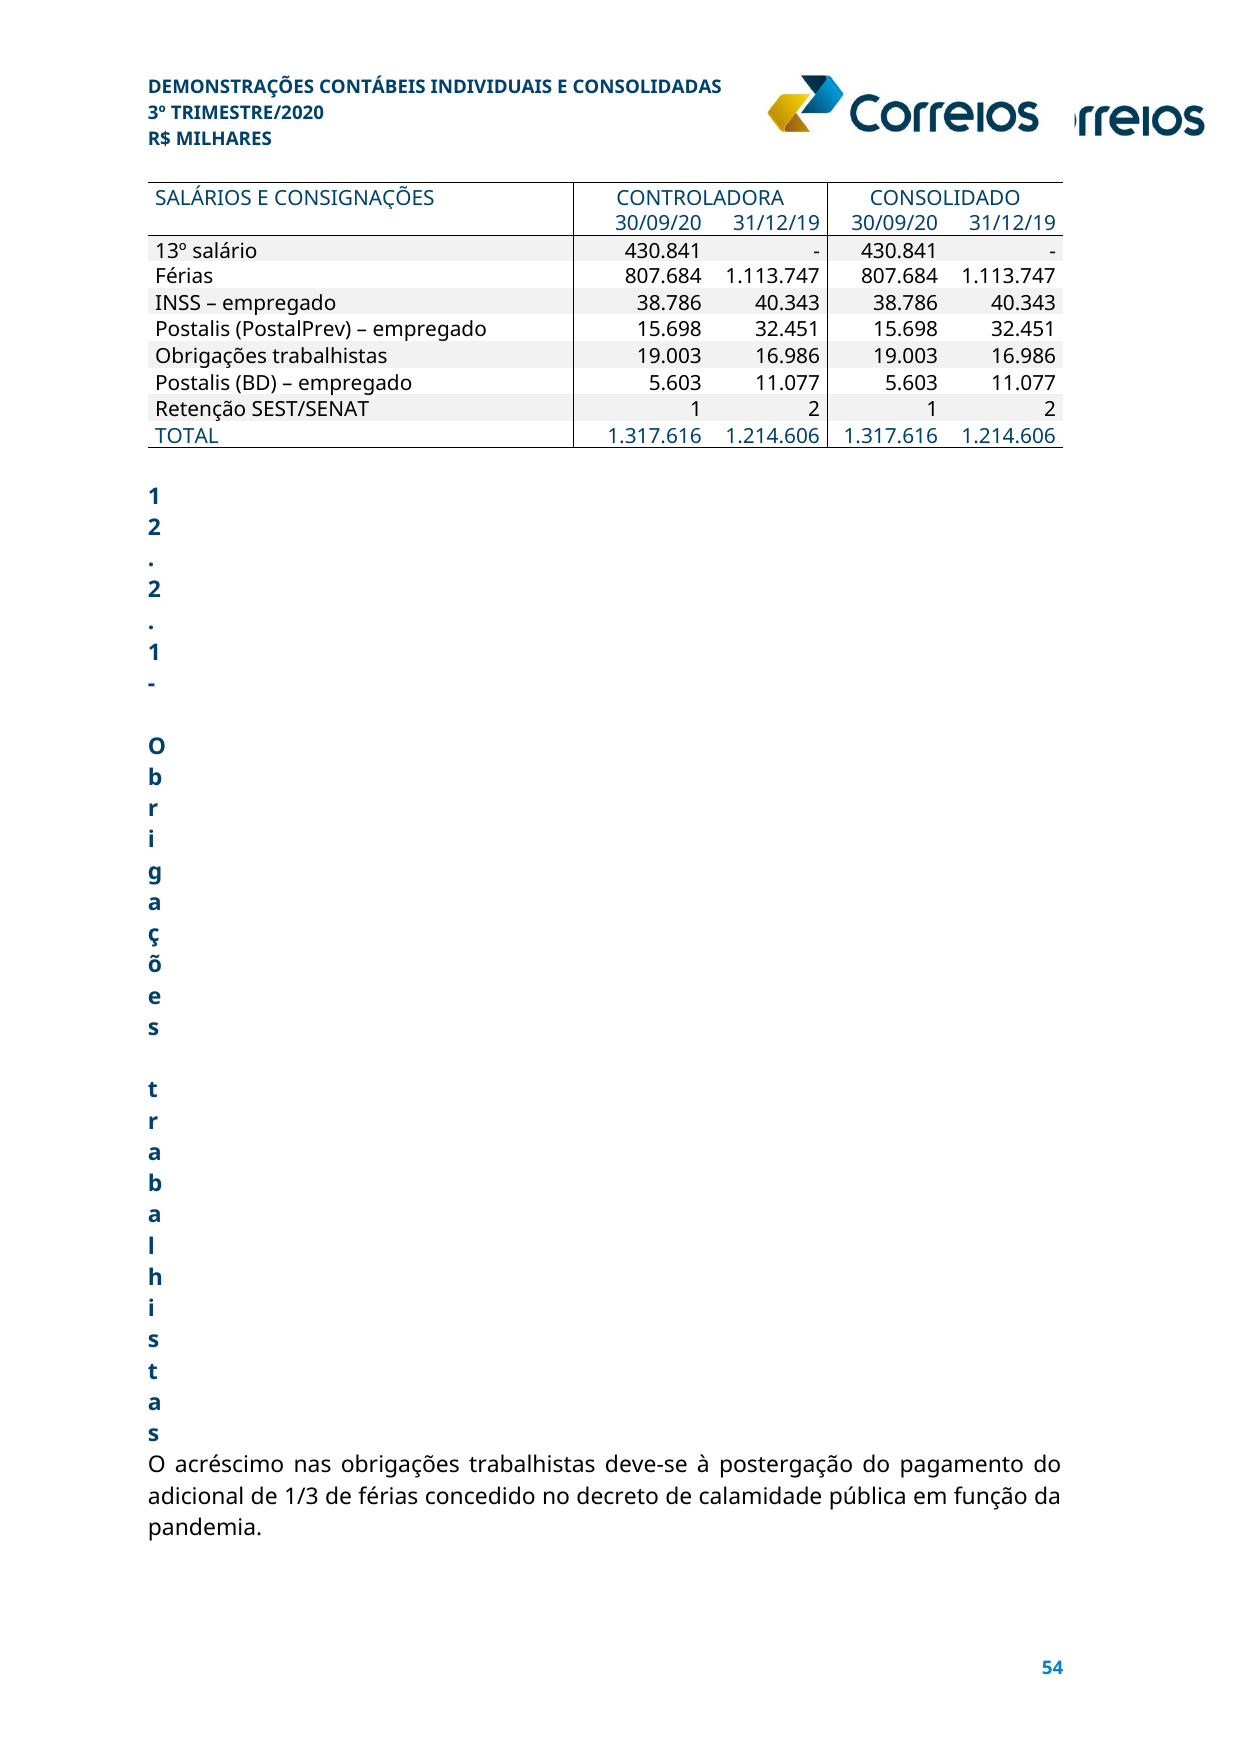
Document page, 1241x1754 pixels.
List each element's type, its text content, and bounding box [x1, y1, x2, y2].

table_header [512, 183, 573, 208]
table_cell Férias [148, 261, 512, 288]
table_cell [512, 208, 573, 235]
table_cell 31/12/19 [709, 208, 827, 235]
table_cell 16.986 [945, 341, 1063, 368]
table_header CONSOLIDADO [828, 183, 1063, 208]
table_cell [512, 368, 573, 394]
table_cell 807.684 [828, 261, 945, 288]
table_cell 38.786 [828, 288, 945, 314]
table_cell 40.343 [945, 288, 1063, 314]
table_cell Obrigações trabalhistas [148, 341, 512, 368]
table_cell 5.603 [828, 368, 945, 394]
table_cell 807.684 [574, 261, 709, 288]
table_cell 31/12/19 [945, 208, 1063, 235]
table_cell 1.214.606 [945, 421, 1063, 447]
table_cell 19.003 [574, 341, 709, 368]
table_cell 1.317.616 [828, 421, 945, 447]
table_cell [512, 261, 573, 288]
table_cell 15.698 [828, 315, 945, 341]
table_cell - [945, 236, 1063, 261]
table_cell 1.113.747 [709, 261, 827, 288]
table_cell 1.113.747 [945, 261, 1063, 288]
table_cell 38.786 [574, 288, 709, 314]
table_cell 16.986 [709, 341, 827, 368]
table_cell 1.214.606 [709, 421, 827, 447]
table_cell 30/09/20 [574, 208, 709, 235]
table_cell 11.077 [945, 368, 1063, 394]
text O acréscimo nas obrigações trabalhistas deve-se à postergação do pagamento do adicional de 1/3 de férias concedido no decreto de calamidade pública em função da pandemia. [148, 479, 1063, 1542]
table_cell Postalis (PostalPrev) – empregado [148, 315, 512, 341]
table_cell 1 [828, 394, 945, 421]
table_cell 32.451 [709, 315, 827, 341]
table_cell [512, 236, 573, 261]
table_cell Postalis (BD) – empregado [148, 368, 512, 394]
table_cell [148, 208, 512, 235]
table_cell 430.841 [828, 236, 945, 261]
table_cell 1 [574, 394, 709, 421]
table_cell - [709, 236, 827, 261]
table_cell 5.603 [574, 368, 709, 394]
table_cell Retenção SEST/SENAT [148, 394, 512, 421]
table_cell TOTAL [148, 421, 512, 447]
table_cell 30/09/20 [828, 208, 945, 235]
table_cell 2 [709, 394, 827, 421]
table_header SALÁRIOS E CONSIGNAÇÕES [148, 183, 512, 208]
table_cell [512, 288, 573, 314]
table_cell [512, 315, 573, 341]
table_cell 1.317.616 [574, 421, 709, 447]
table_cell 2 [945, 394, 1063, 421]
table_header CONTROLADORA [574, 183, 827, 208]
table_cell 40.343 [709, 288, 827, 314]
table_cell [512, 341, 573, 368]
table_cell 19.003 [828, 341, 945, 368]
table_cell 13º salário [148, 236, 512, 261]
table_cell 32.451 [945, 315, 1063, 341]
table_cell 15.698 [574, 315, 709, 341]
table_cell [512, 394, 573, 421]
table_cell 11.077 [709, 368, 827, 394]
table_cell 430.841 [574, 236, 709, 261]
table_cell INSS – empregado [148, 288, 512, 314]
table_cell [512, 421, 573, 447]
